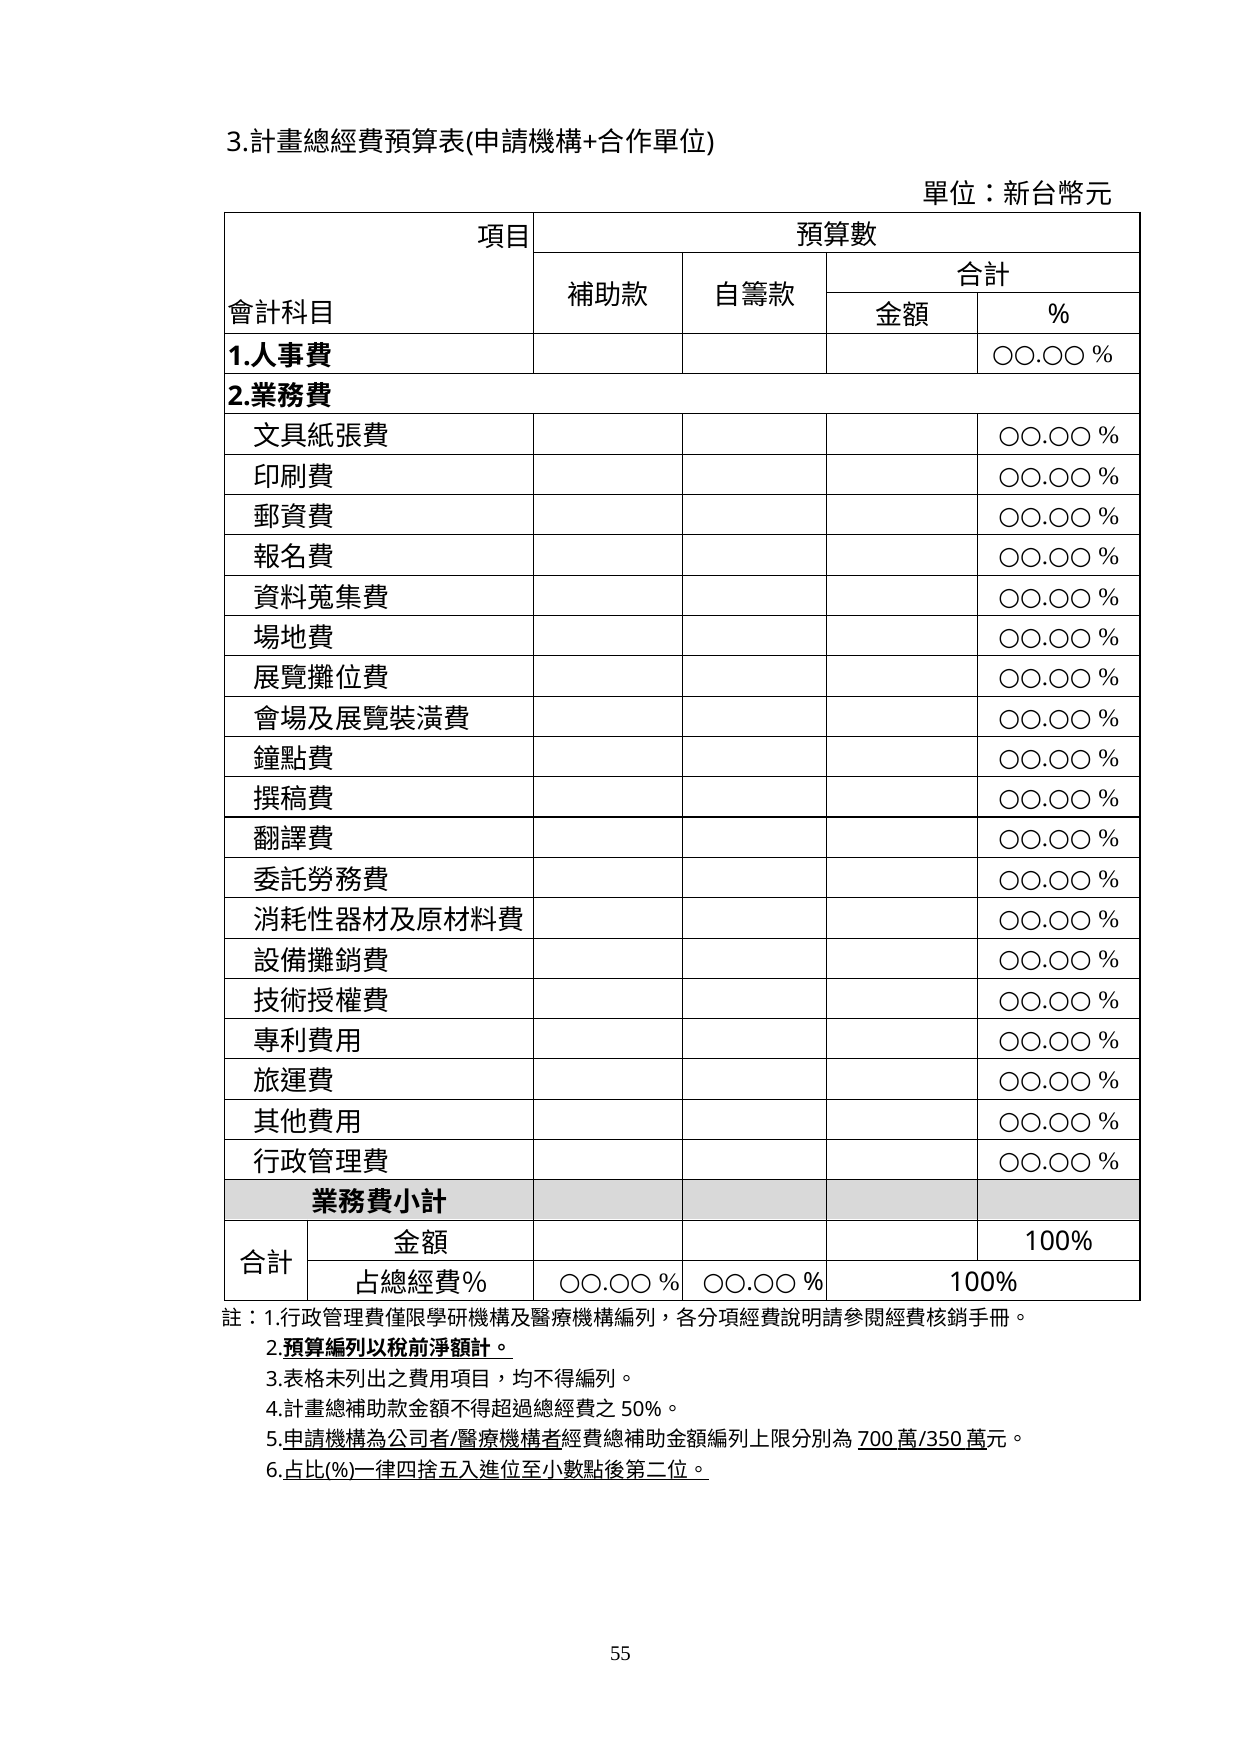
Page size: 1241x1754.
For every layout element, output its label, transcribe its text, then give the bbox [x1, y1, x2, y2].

table_cell ○○.○○ % [978, 898, 1139, 937]
table_cell [534, 495, 682, 534]
table_cell ○○.○○ % [978, 1140, 1139, 1179]
table_cell ○○.○○ % [534, 1261, 682, 1300]
table_cell [683, 1059, 826, 1099]
table_cell [534, 576, 682, 615]
table_cell 金額 [308, 1221, 533, 1260]
table_cell [827, 939, 977, 978]
table_cell 資料蒐集費 [225, 576, 533, 615]
table_cell [978, 1180, 1139, 1219]
table_cell [534, 818, 682, 857]
table_cell ○○.○○ % [978, 495, 1139, 534]
table_cell 報名費 [225, 535, 533, 574]
table_cell 占總經費％ [308, 1261, 533, 1300]
table_cell [683, 656, 826, 696]
table_cell [683, 616, 826, 655]
table_cell [827, 455, 977, 494]
table_cell [683, 979, 826, 1018]
table_cell [683, 1100, 826, 1139]
table_cell [683, 1019, 826, 1058]
table_cell [827, 697, 977, 736]
table_cell [534, 1180, 682, 1219]
table_cell [683, 535, 826, 574]
table_cell [683, 737, 826, 776]
table_cell [683, 858, 826, 897]
text 2.預算編列以稅前淨額計。 [266, 1332, 1122, 1362]
table_cell 合計 [225, 1221, 307, 1300]
table_cell 自籌款 [683, 253, 826, 332]
table_cell 其他費用 [225, 1100, 533, 1139]
table_cell ○○.○○ % [978, 1059, 1139, 1099]
table_cell ○○.○○ % [978, 737, 1139, 776]
table_cell ○○.○○ % [978, 334, 1139, 373]
table_cell [534, 898, 682, 937]
table_cell 會場及展覽裝潢費 [225, 697, 533, 736]
table_cell ○○.○○ % [978, 818, 1139, 857]
table_cell [534, 1019, 682, 1058]
table_cell 行政管理費 [225, 1140, 533, 1179]
text 5.申請機構為公司者/醫療機構者經費總補助金額編列上限分別為700萬/350萬元。 [266, 1422, 1122, 1453]
table_cell ○○.○○ % [978, 979, 1139, 1018]
table_cell [827, 495, 977, 534]
table_cell % [978, 293, 1139, 332]
table_cell ○○.○○ % [978, 939, 1139, 978]
table_cell [683, 414, 826, 454]
table_cell ○○.○○ % [978, 697, 1139, 736]
text 3.計畫總經費預算表(申請機構+合作單位) [118, 118, 1122, 160]
table_cell [683, 1140, 826, 1179]
table_cell [534, 777, 682, 816]
table_cell [534, 616, 682, 655]
table_cell [827, 777, 977, 816]
table_cell [827, 1059, 977, 1099]
table_cell 技術授權費 [225, 979, 533, 1018]
table_cell [827, 1019, 977, 1058]
table_cell [827, 414, 977, 454]
table_cell 業務費小計 [225, 1180, 533, 1219]
table_cell ○○.○○ % [978, 1019, 1139, 1058]
table_cell [683, 334, 826, 373]
table_cell ○○.○○ % [978, 777, 1139, 816]
table_cell 場地費 [225, 616, 533, 655]
table_cell 設備攤銷費 [225, 939, 533, 978]
table_cell [534, 1100, 682, 1139]
table_cell [827, 334, 977, 373]
table_cell ○○.○○ % [978, 1100, 1139, 1139]
table_cell 委託勞務費 [225, 858, 533, 897]
table_cell 1.人事費 [225, 334, 533, 373]
table_cell [827, 1100, 977, 1139]
table_cell 金額 [827, 293, 977, 332]
table_cell [534, 737, 682, 776]
table_cell [534, 979, 682, 1018]
table_cell [683, 495, 826, 534]
table_cell [534, 414, 682, 454]
table_cell 印刷費 [225, 455, 533, 494]
table_header 預算數 [534, 213, 1139, 252]
table_cell [827, 576, 977, 615]
table_cell [683, 939, 826, 978]
table_cell [827, 979, 977, 1018]
table_cell [534, 455, 682, 494]
table_cell [683, 576, 826, 615]
text 6.占比(%)一律四捨五入進位至小數點後第二位。 [266, 1453, 1122, 1483]
table_cell 展覽攤位費 [225, 656, 533, 696]
table_cell 專利費用 [225, 1019, 533, 1058]
table_cell [534, 535, 682, 574]
table_cell [683, 1221, 826, 1260]
table_cell [683, 697, 826, 736]
list 單位：新台幣元 [192, 172, 1112, 212]
table_cell [827, 858, 977, 897]
table_cell [827, 818, 977, 857]
table_cell [827, 1180, 977, 1219]
table_cell [534, 1221, 682, 1260]
table_cell 補助款 [534, 253, 682, 332]
table_cell [827, 616, 977, 655]
table_cell [534, 858, 682, 897]
table_cell [683, 818, 826, 857]
table_cell 撰稿費 [225, 777, 533, 816]
table_cell ○○.○○ % [978, 616, 1139, 655]
table_cell [827, 1221, 977, 1260]
table_cell [683, 1180, 826, 1219]
table_cell 郵資費 [225, 495, 533, 534]
text 註：1.行政管理費僅限學研機構及醫療機構編列，各分項經費說明請參閱經費核銷手冊。 [177, 1301, 1122, 1332]
table_cell [534, 334, 682, 373]
table_header 項目 會計科目 [225, 213, 533, 332]
table_cell [683, 777, 826, 816]
table_cell ○○.○○ % [683, 1261, 826, 1300]
table_cell ○○.○○ % [978, 858, 1139, 897]
table_cell ○○.○○ % [978, 535, 1139, 574]
table_cell ○○.○○ % [978, 656, 1139, 696]
table_cell [534, 656, 682, 696]
table_cell [683, 455, 826, 494]
table_cell 文具紙張費 [225, 414, 533, 454]
table_cell ○○.○○ % [978, 414, 1139, 454]
table_cell [827, 898, 977, 937]
table_cell 旅運費 [225, 1059, 533, 1099]
table_cell [534, 939, 682, 978]
table_cell [534, 697, 682, 736]
text 4.計畫總補助款金額不得超過總經費之50%。 [266, 1392, 1122, 1422]
table_cell 鐘點費 [225, 737, 533, 776]
text 3.表格未列出之費用項目，均不得編列。 [266, 1362, 1122, 1392]
table_cell 2.業務費 [225, 374, 1139, 413]
table_cell ○○.○○ % [978, 576, 1139, 615]
table_cell 合計 [827, 253, 1139, 292]
table_cell 翻譯費 [225, 818, 533, 857]
table_cell [683, 898, 826, 937]
table_cell [827, 737, 977, 776]
table_cell 100% [978, 1221, 1139, 1260]
table_cell [827, 535, 977, 574]
table_cell [534, 1140, 682, 1179]
table_cell [827, 1140, 977, 1179]
table_cell ○○.○○ % [978, 455, 1139, 494]
table_cell [534, 1059, 682, 1099]
table_cell 100% [827, 1261, 1139, 1300]
table_cell 消耗性器材及原材料費 [225, 898, 533, 937]
table_cell [827, 656, 977, 696]
